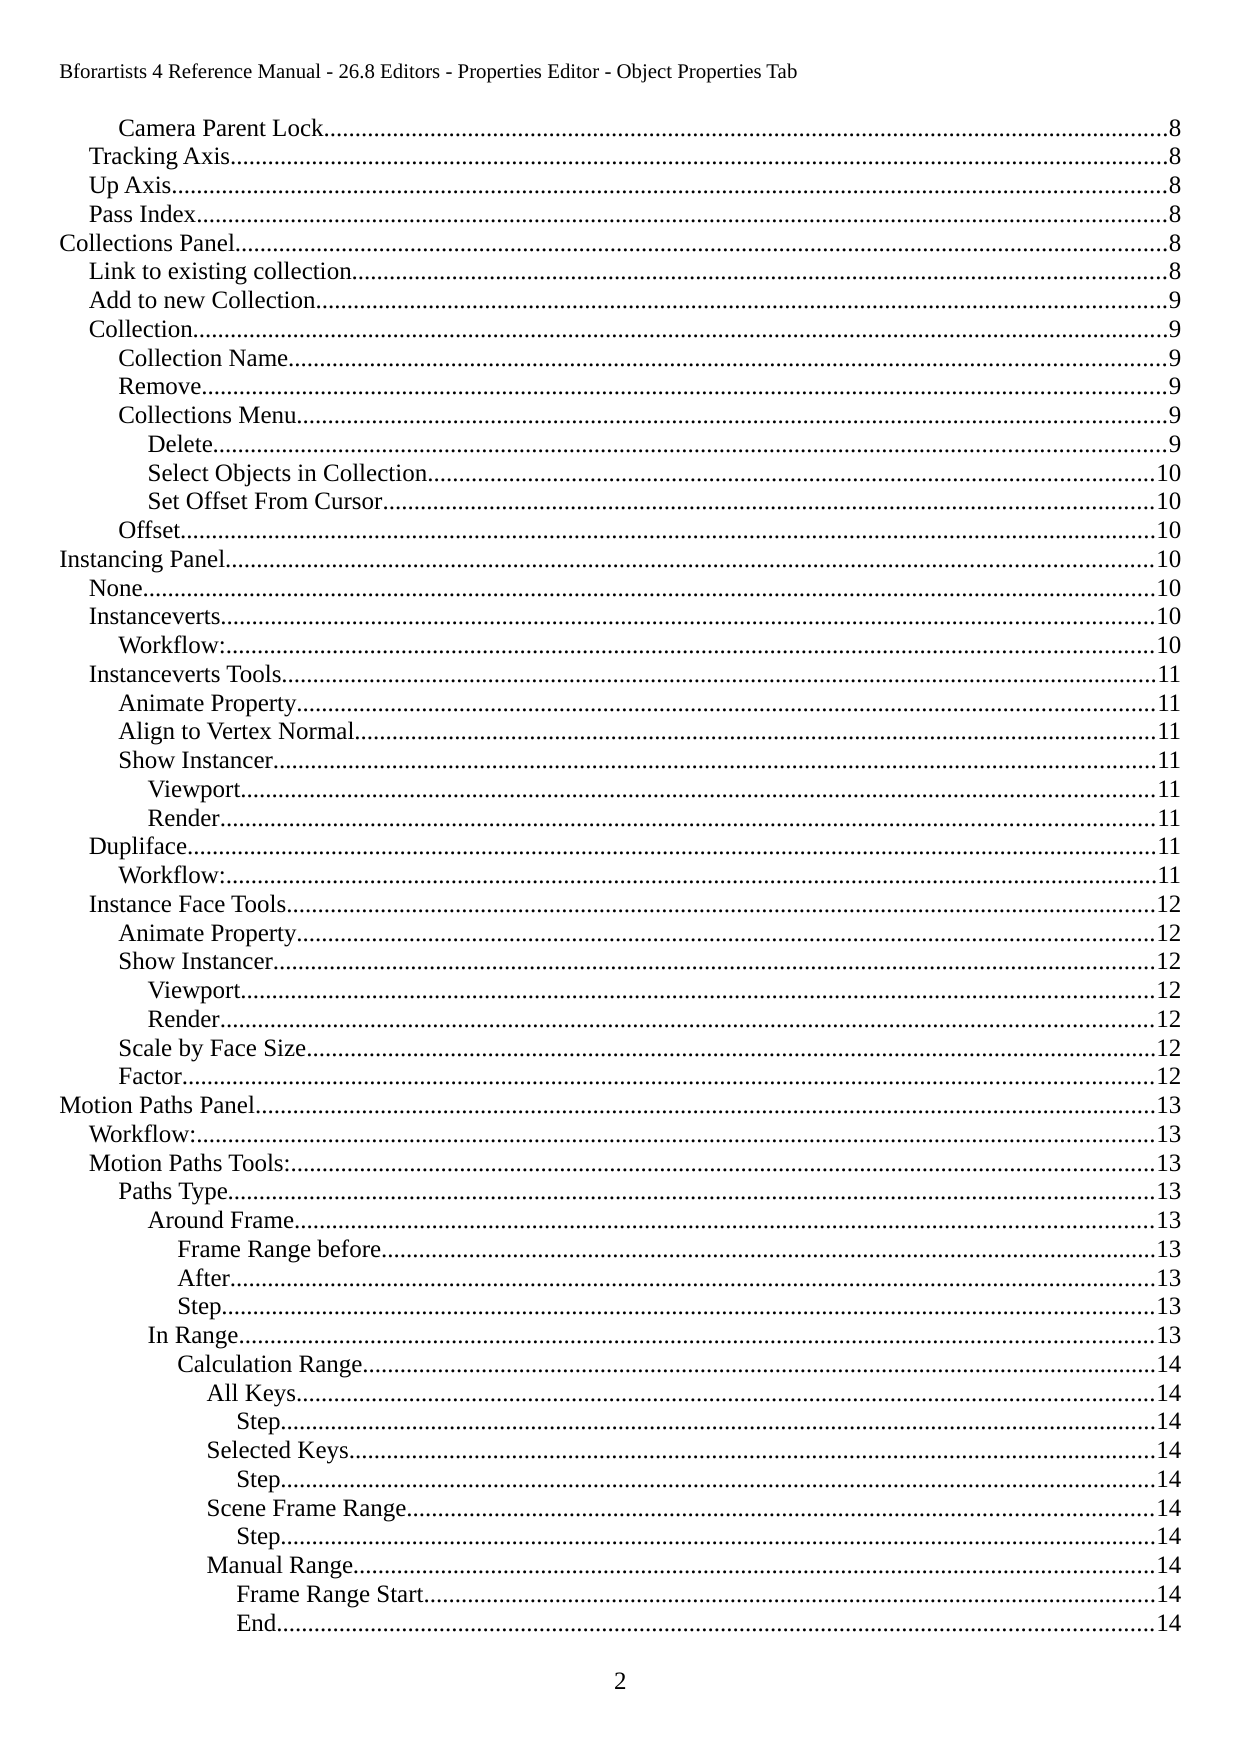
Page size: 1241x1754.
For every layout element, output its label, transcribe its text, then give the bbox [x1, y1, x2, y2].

text Viewport 11 [147, 774, 1181, 803]
text Scene Frame Range 14 [206, 1493, 1181, 1521]
text Selected Keys 14 [206, 1435, 1181, 1464]
text Collection Name 9 [118, 343, 1181, 371]
text In Range 13 [147, 1320, 1181, 1349]
text Scale by Face Size 12 [118, 1033, 1181, 1061]
text Collections Panel 8 [59, 228, 1181, 256]
text All Keys 14 [206, 1378, 1181, 1406]
text Collections Menu 9 [118, 400, 1181, 429]
text Tracking Axis 8 [88, 141, 1181, 170]
text Workflow: 10 [118, 630, 1181, 659]
text Pass Index 8 [88, 199, 1181, 228]
text Select Objects in Collection 10 [147, 458, 1181, 486]
text Instance Face Tools 12 [88, 889, 1181, 918]
text Link to existing collection 8 [88, 256, 1181, 285]
text Instancing Panel 10 [59, 544, 1181, 573]
text Workflow: 11 [118, 860, 1181, 889]
text End 14 [236, 1608, 1181, 1636]
text Animate Property 11 [118, 688, 1181, 716]
text Step 14 [236, 1406, 1181, 1435]
text Render 11 [147, 803, 1181, 831]
text Motion Paths Panel 13 [59, 1090, 1181, 1119]
text Add to new Collection 9 [88, 285, 1181, 314]
text Step 14 [236, 1521, 1181, 1550]
text Remove 9 [118, 371, 1181, 400]
text Collection 9 [88, 314, 1181, 343]
text Camera Parent Lock 8 [118, 113, 1181, 141]
text Viewport 12 [147, 975, 1181, 1004]
text Offset 10 [118, 515, 1181, 544]
text Step 13 [177, 1291, 1181, 1320]
text None 10 [88, 573, 1181, 601]
text Frame Range before 13 [177, 1234, 1181, 1263]
text After 13 [177, 1263, 1181, 1291]
text Workflow: 13 [88, 1119, 1181, 1148]
text Frame Range Start 14 [236, 1579, 1181, 1608]
text Dupliface 11 [88, 831, 1181, 860]
text Instanceverts 10 [88, 601, 1181, 630]
text Show Instancer 12 [118, 946, 1181, 975]
text Factor 12 [118, 1061, 1181, 1090]
text Up Axis 8 [88, 170, 1181, 199]
text Show Instancer 11 [118, 745, 1181, 774]
text Around Frame 13 [147, 1205, 1181, 1234]
text Instanceverts Tools 11 [88, 659, 1181, 688]
text Delete 9 [147, 429, 1181, 458]
text Motion Paths Tools: 13 [88, 1148, 1181, 1176]
text Set Offset From Cursor 10 [147, 486, 1181, 515]
text Paths Type 13 [118, 1176, 1181, 1205]
text Animate Property 12 [118, 918, 1181, 946]
text Manual Range 14 [206, 1550, 1181, 1579]
text Step 14 [236, 1464, 1181, 1493]
text Align to Vertex Normal 11 [118, 716, 1181, 745]
text Calculation Range 14 [177, 1349, 1181, 1378]
text Render 12 [147, 1004, 1181, 1033]
